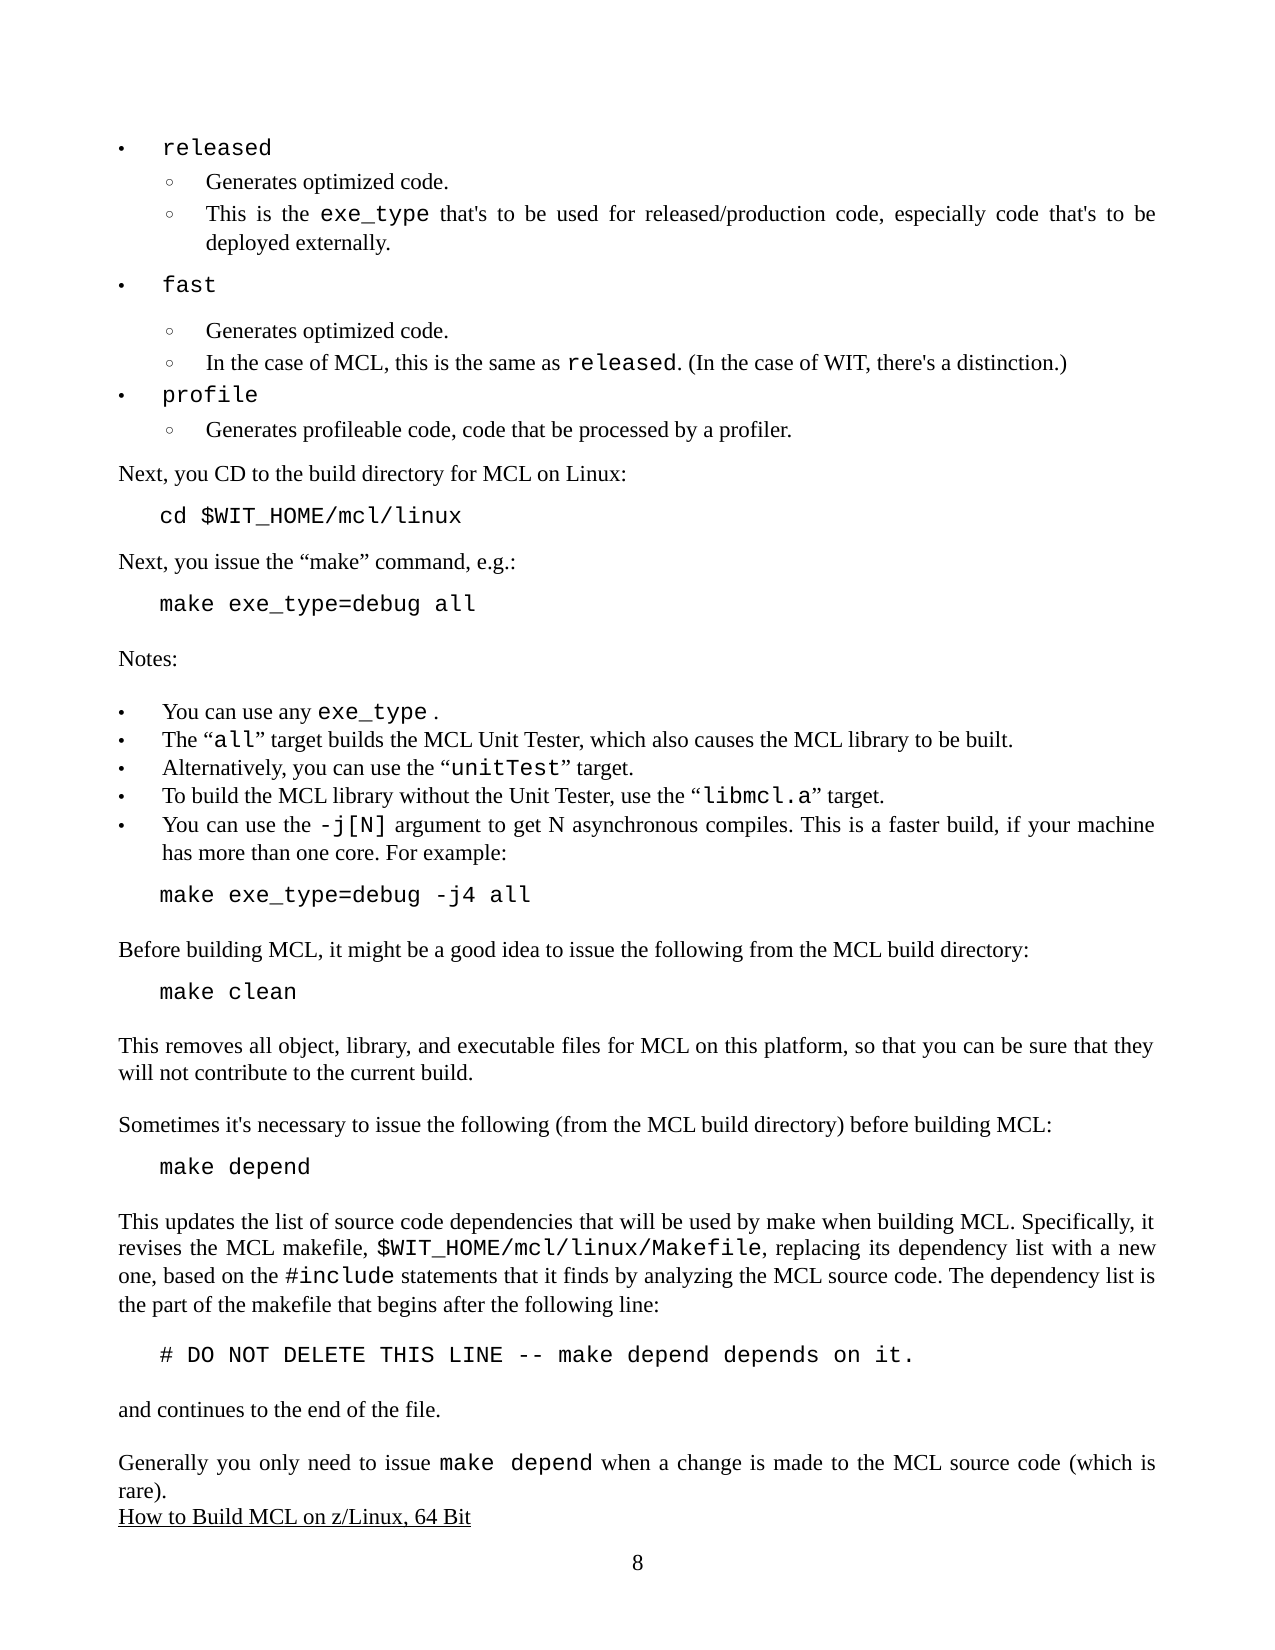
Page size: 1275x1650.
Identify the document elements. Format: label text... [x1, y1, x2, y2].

text Next, you issue the “make” command, e.g.: [118, 548, 1157, 575]
text make exe_type=debug -j4 all [118, 883, 1157, 909]
text Generally you only need to issue make depend when a change is made to the MCL source code (which is rare). [118, 1448, 1157, 1503]
text make clean [118, 980, 1157, 1006]
list Generates optimized code. [162, 168, 1157, 194]
text Before building MCL, it might be a good idea to issue the following from the MCL build directory: [118, 936, 1157, 962]
list This is the exe_type that's to be used for released/production code, especially code that's to be deployed externally. [162, 201, 1157, 255]
text and continues to the end of the file. [118, 1396, 1157, 1422]
list Alternatively, you can use the “unitTest” target. [118, 754, 1157, 782]
text How to Build MCL on z/Linux, 64 Bit [118, 1503, 1157, 1529]
list The “all” target builds the MCL Unit Tester, which also causes the MCL library to be built. [118, 726, 1157, 754]
text make depend [118, 1156, 1157, 1182]
list You can use the -j[N] argument to get N asynchronous compiles. This is a faster build, if your machine has more than one core. For example: [118, 811, 1157, 865]
text make exe_type=debug all [118, 593, 1157, 619]
text This updates the list of source code dependencies that will be used by make when building MCL. Specifically, it revises the MCL makefile, $WIT_HOME/mcl/linux/Makefile, replacing its dependency list with a new one, based on the #include statements that it finds by analyzing the MCL source code. The dependency list is the part of the makefile that begins after the following line: [118, 1208, 1157, 1317]
list To build the MCL library without the Unit Tester, use the “libmcl.a” target. [118, 782, 1157, 811]
text cd $WIT_HOME/mcl/linux [118, 504, 1157, 530]
text # DO NOT DELETE THIS LINE -- make depend depends on it. [118, 1343, 1157, 1369]
text Notes: [118, 645, 1157, 671]
text Next, you CD to the build directory for MCL on Linux: [118, 460, 1157, 486]
list You can use any exe_type . [118, 698, 1157, 726]
text Sometimes it's necessary to issue the following (from the MCL build directory) before building MCL: [118, 1111, 1157, 1138]
list profile [118, 384, 1157, 410]
list Generates optimized code. [162, 317, 1157, 343]
list In the case of MCL, this is the same as released. (In the case of WIT, there's a distinction.) [162, 349, 1157, 378]
list fast [118, 273, 1157, 299]
list released [118, 136, 1157, 162]
list Generates profileable code, code that be processed by a profiler. [162, 416, 1157, 442]
text This removes all object, library, and executable files for MCL on this platform, so that you can be sure that they will not contribute to the current build. [118, 1032, 1157, 1085]
